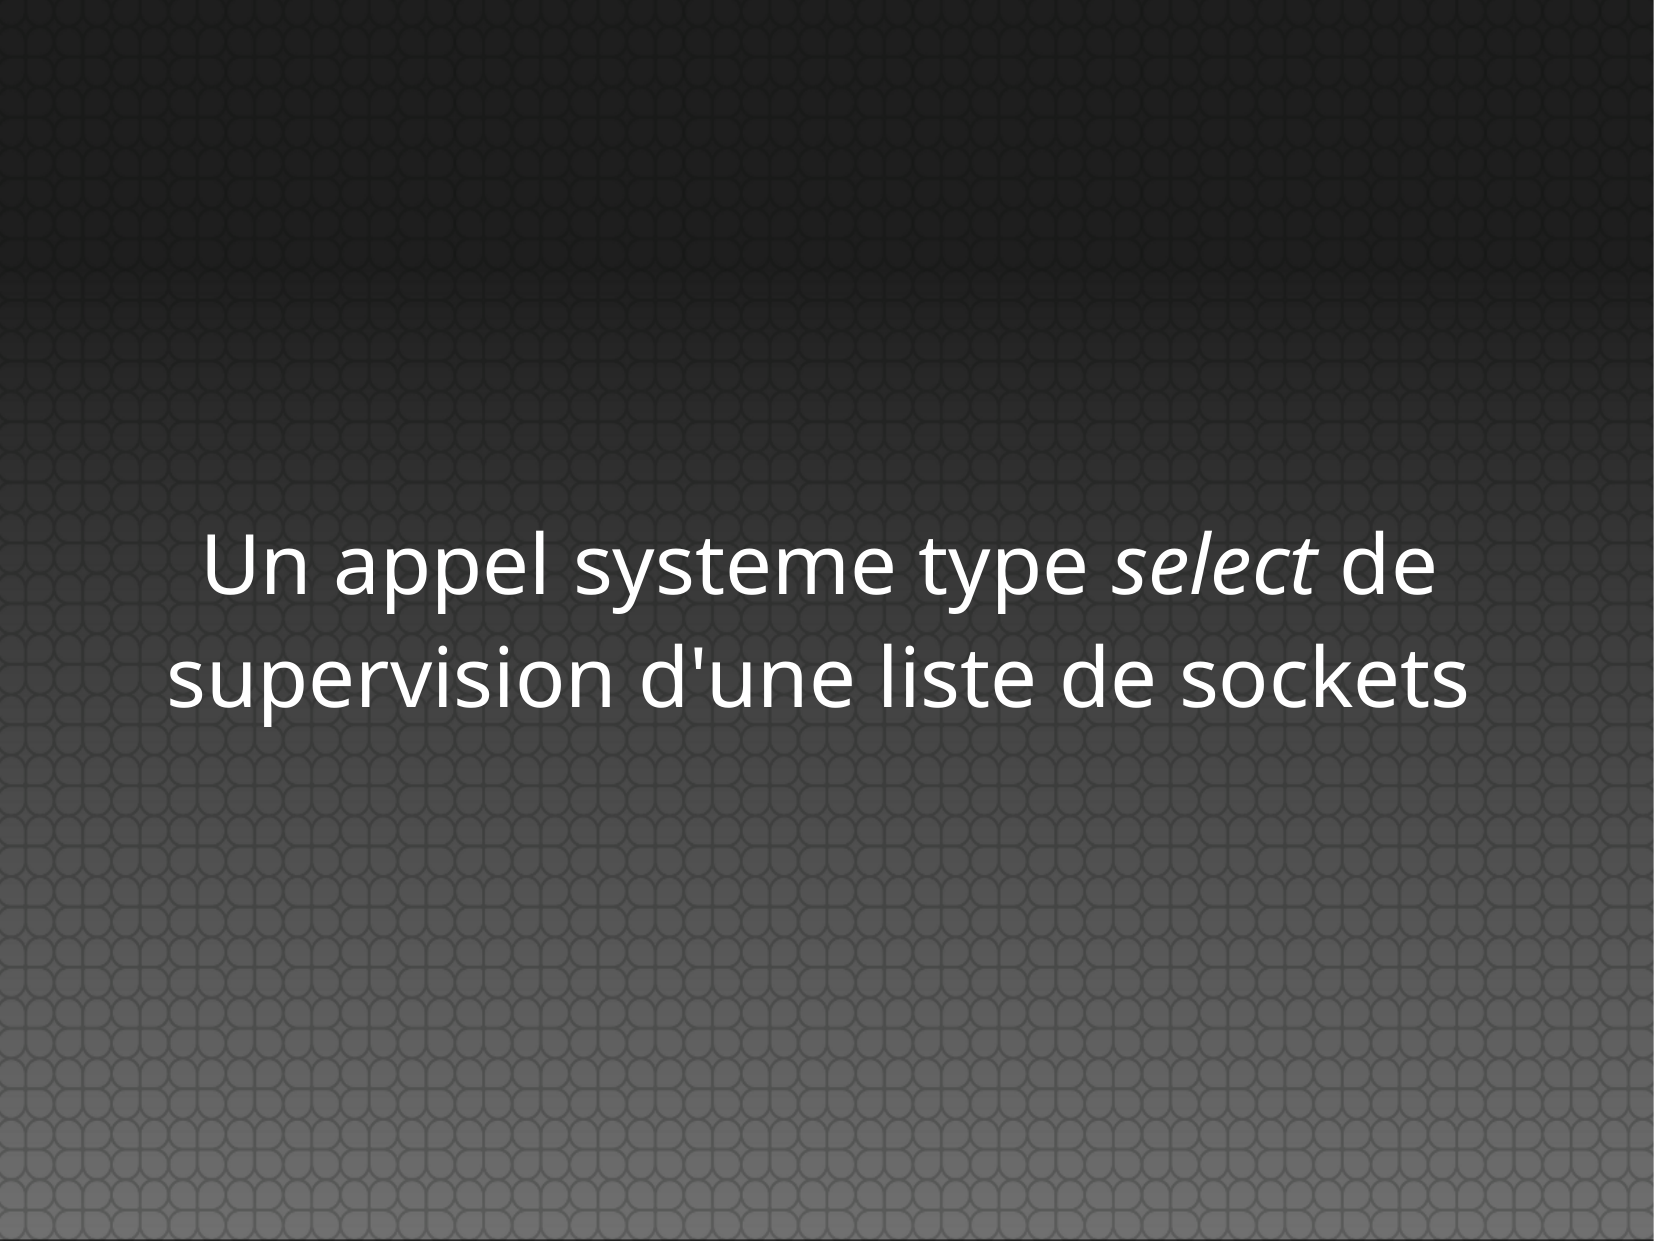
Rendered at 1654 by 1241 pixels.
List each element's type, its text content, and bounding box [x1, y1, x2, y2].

title Un appel systeme type select de supervision d'une liste de sockets [75, 525, 1564, 713]
picture [0, 0, 1654, 1241]
